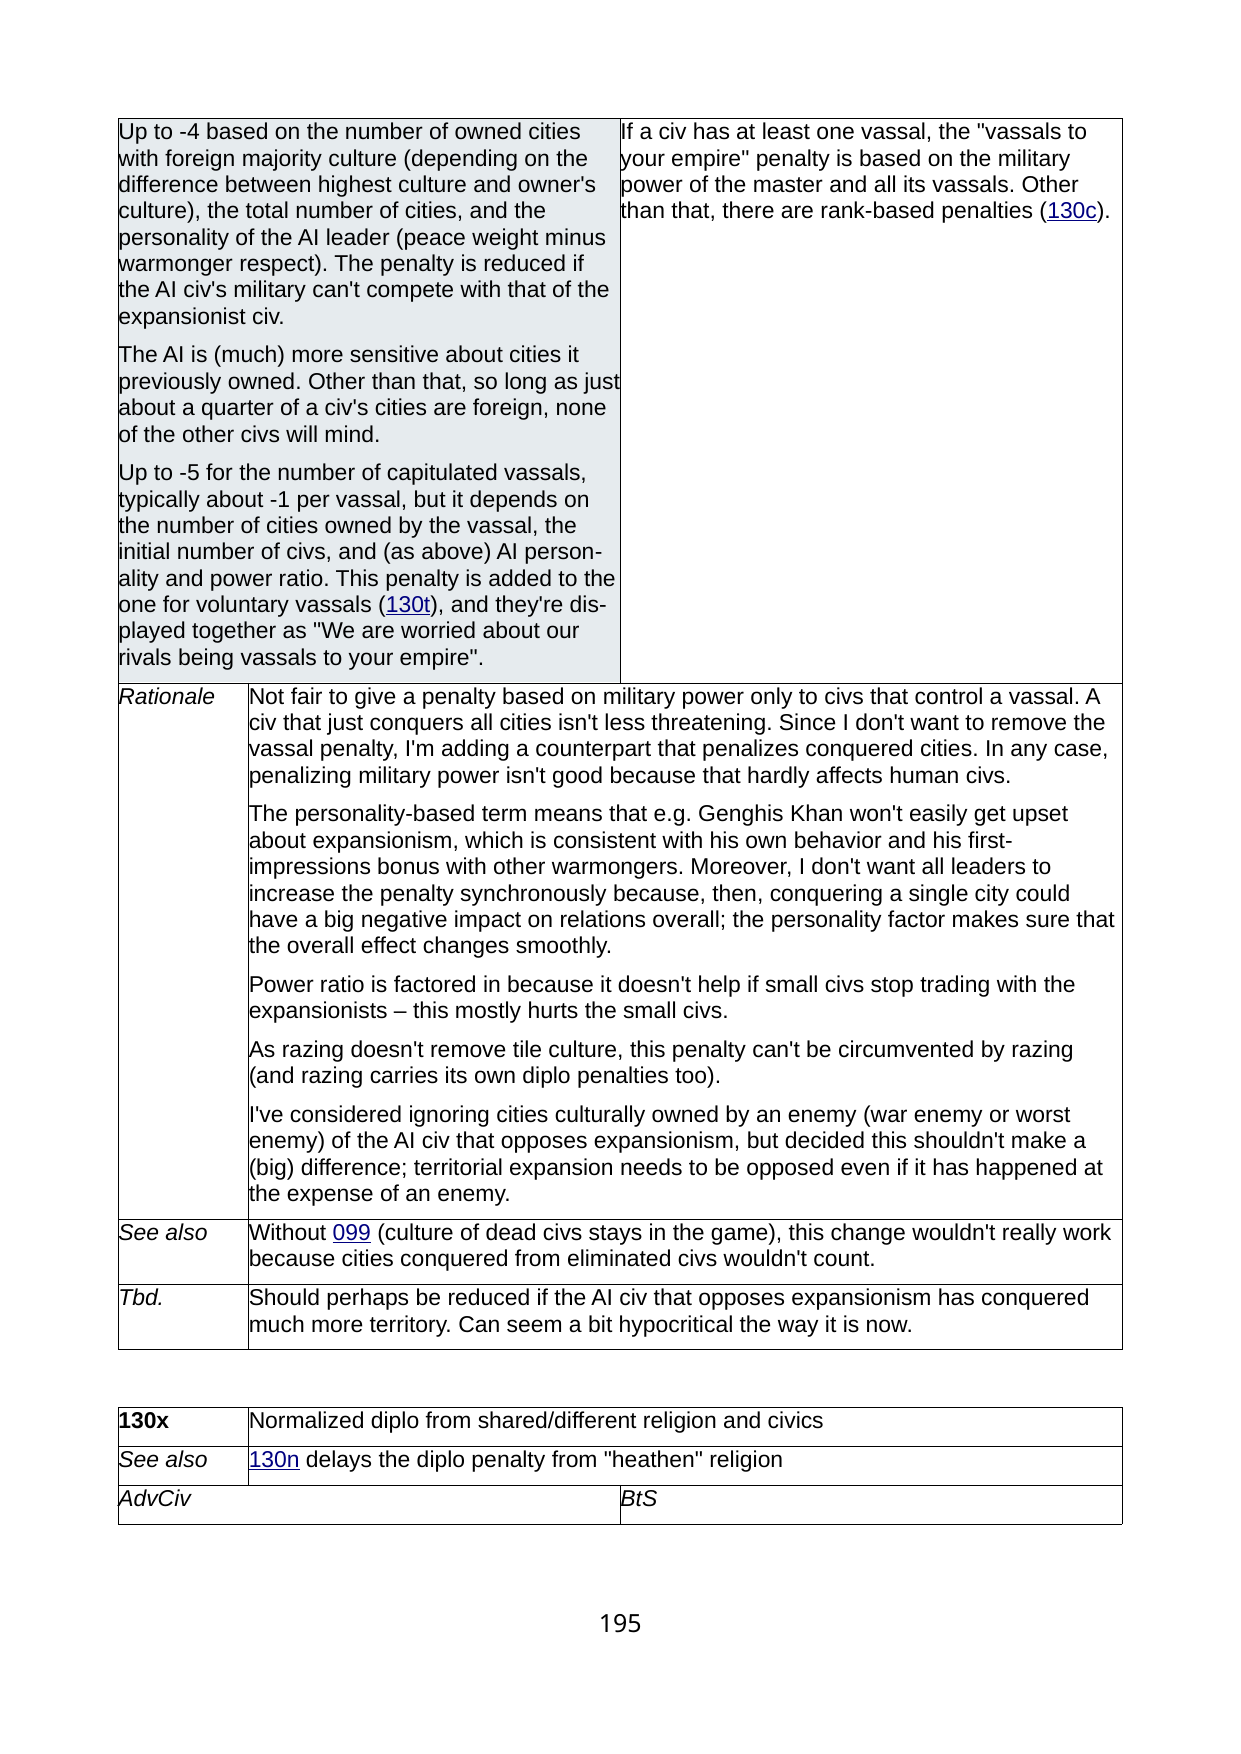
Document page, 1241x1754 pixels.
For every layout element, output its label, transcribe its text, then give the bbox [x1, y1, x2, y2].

table_cell Rationale [119, 684, 248, 1219]
table_cell Should perhaps be reduced if the AI civ that opposes expansionism has conquered much more territory. Can seem a bit hypocritical the way it is now. [249, 1285, 1122, 1349]
table_cell Tbd. [119, 1285, 248, 1349]
table_header 130x [119, 1408, 248, 1446]
table_cell Not fair to give a penalty based on military power only to civs that control a vassal. A civ that just conquers all cities isn't less threatening. Since I don't want to remove the vassal penalty, I'm adding a counterpart that penalizes conquered cities. In any case, penalizing military power isn't good because that hardly affects human civs. The personality-based term means that e.g. Genghis Khan won't easily get upset about expansionism, which is consistent with his own behavior and his first-impressions bonus with other warmongers. Moreover, I don't want all leaders to increase the penalty synchronously because, then, conquering a single city could have a big negative impact on relations overall; the personality factor makes sure that the overall effect changes smoothly. Power ratio is factored in because it doesn't help if small civs stop trading with the expansionists – this mostly hurts the small civs. As razing doesn't remove tile culture, this penalty can't be circumvented by razing (and razing carries its own diplo penalties too). I've considered ignoring cities culturally owned by an enemy (war enemy or worst enemy) of the AI civ that opposes expansionism, but decided this shouldn't make a (big) difference; territorial expansion needs to be opposed even if it has happened at the expense of an enemy. [249, 684, 1122, 1219]
table_cell See also [119, 1220, 248, 1284]
table_cell AdvCiv [119, 1486, 620, 1523]
table_cell 130n delays the diplo penalty from "heathen" religion [249, 1447, 1122, 1485]
table_header Normalized diplo from shared/different religion and civics [249, 1408, 1122, 1446]
table_cell See also [119, 1447, 248, 1485]
table_cell BtS [621, 1486, 1122, 1523]
table_cell Without 099 (culture of dead civs stays in the game), this change wouldn't really work because cities conquered from eliminated civs wouldn't count. [249, 1220, 1122, 1284]
table_cell If a civ has at least one vassal, the "vassals to your empire" penalty is based on the military power of the master and all its vassals. Other than that, there are rank-based penalties (130c). [621, 119, 1122, 682]
table_cell Up to -4 based on the number of owned cities with foreign majority culture (depending on the difference between highest culture and owner's culture), the total number of cities, and the personality of the AI leader (peace weight minus warmonger respect). The penalty is reduced if the AI civ's military can't compete with that of the expansionist civ. The AI is (much) more sensitive about cities it previously owned. Other than that, so long as just about a quarter of a civ's cities are foreign, none of the other civs will mind. Up to -5 for the number of capitulated vassals, typically about -1 per vassal, but it depends on the number of cities owned by the vassal, the initial number of civs, and (as above) AI person­ality and power ratio. This penalty is added to the one for voluntary vassals (130t), and they're dis­played together as "We are worried about our rivals being vassals to your empire". [119, 119, 620, 682]
